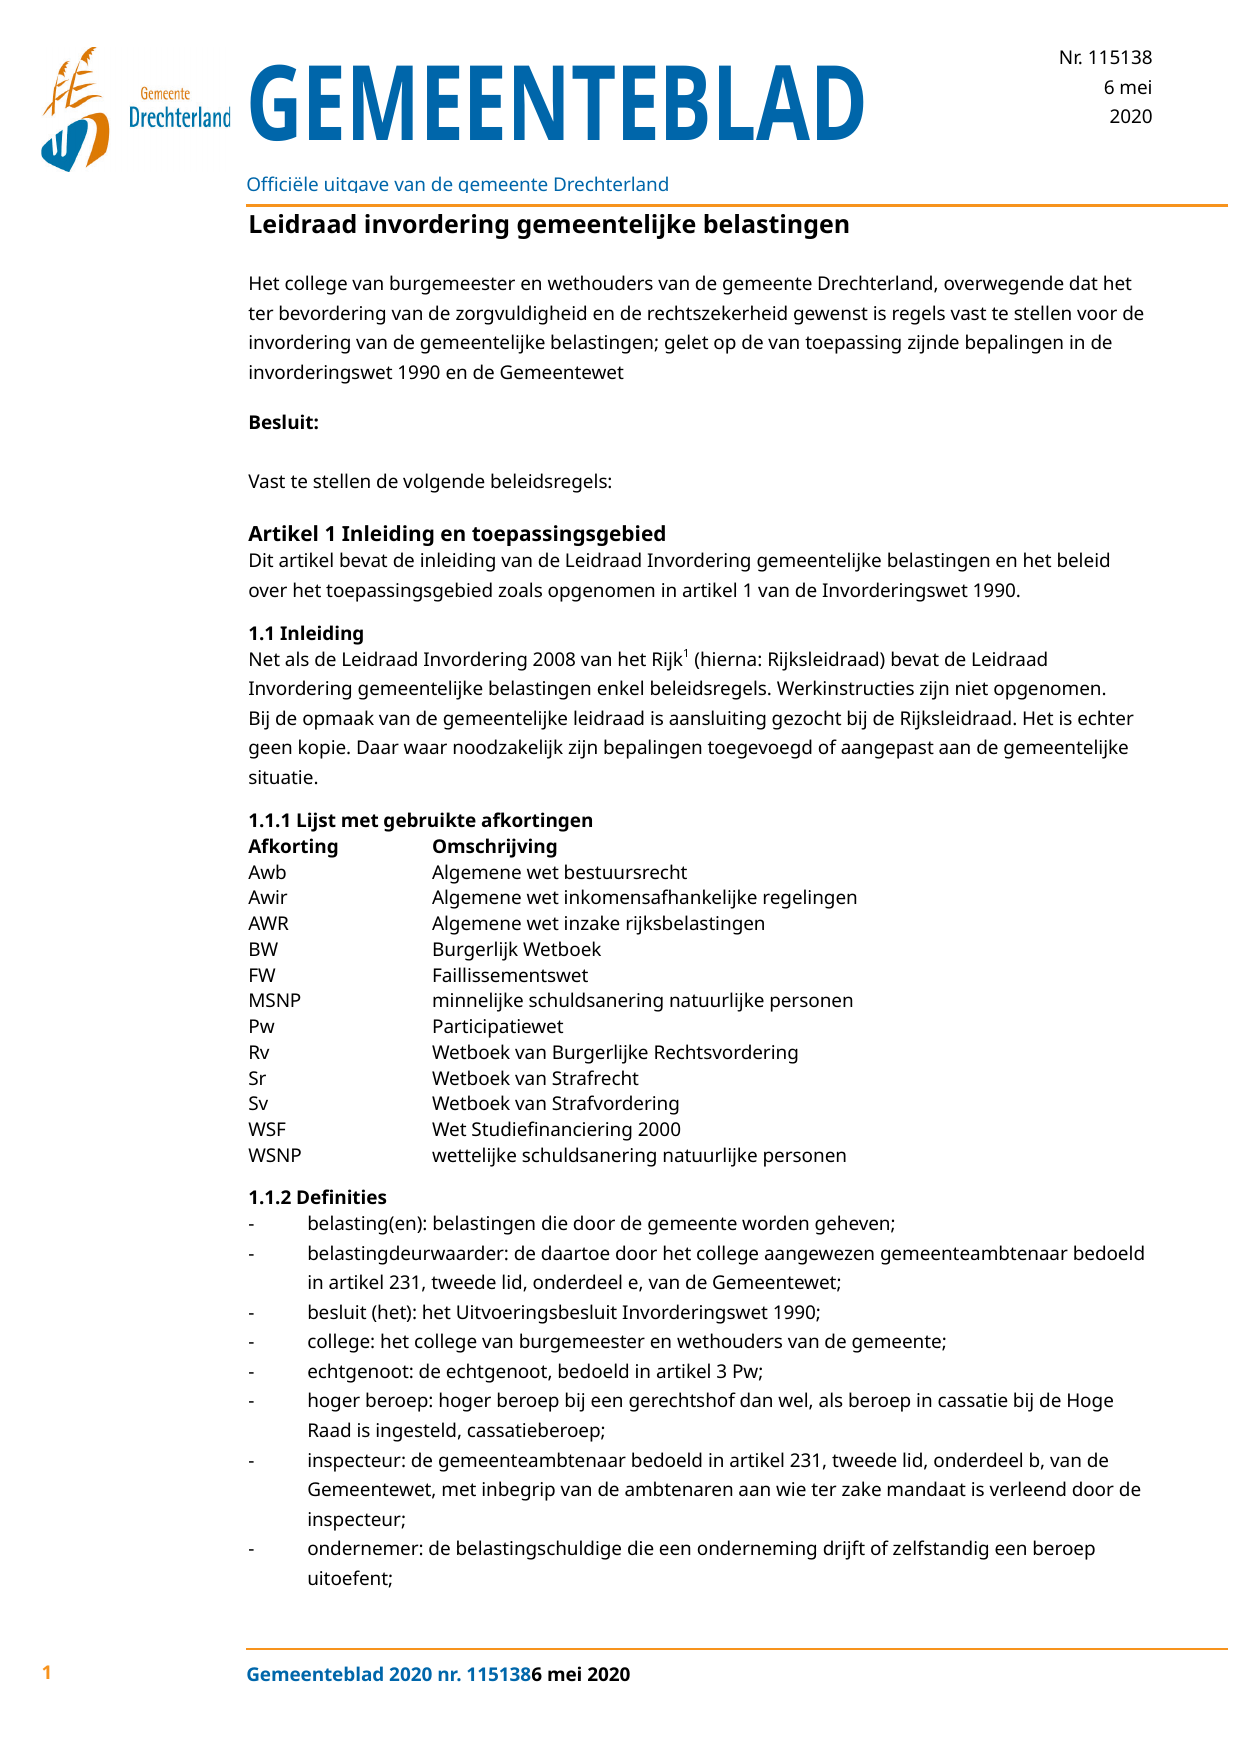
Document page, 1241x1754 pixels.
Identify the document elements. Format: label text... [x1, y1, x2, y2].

text Het college van burgemeester en wethouders van de gemeente Drechterland, overwegende dat het ter bevordering van de zorgvuldigheid en de rechtszekerheid gewenst is regels vast te stellen voor de invordering van de gemeentelijke belastingen; gelet op de van toepassing zijnde bepalingen in de invorderingswet 1990 en de Gemeentewet [248, 270, 1152, 385]
table_cell Wetboek van Burgerlijke Rechtsvordering [432, 1039, 1152, 1065]
table_cell Pw [248, 1013, 432, 1039]
picture [41, 158, 64, 172]
table_header Omschrijving [432, 833, 1152, 859]
text 1.1.1 Lijst met gebruikte afkortingen [248, 807, 1152, 833]
picture [41, 47, 231, 172]
text Leidraad invordering gemeentelijke belastingen [248, 207, 1152, 241]
table_cell Algemene wet bestuursrecht [432, 859, 1152, 884]
list besluit (het): het Uitvoeringsbesluit Invorderingswet 1990; [248, 1299, 1152, 1324]
table_cell Wetboek van Strafvordering [432, 1090, 1152, 1116]
table_cell WSNP [248, 1142, 432, 1168]
table_cell FW [248, 962, 432, 987]
table_cell WSF [248, 1116, 432, 1142]
text Net als de Leidraad Invordering 2008 van het Rijk1 (hierna: Rijksleidraad) bevat de Leidraad Invordering gemeentelijke belastingen enkel beleidsregels. Werkinstructies zijn niet opgenomen. [248, 646, 1152, 701]
table_cell Burgerlijk Wetboek [432, 936, 1152, 962]
table_cell Awb [248, 859, 432, 884]
text Vast te stellen de volgende beleidsregels: [248, 468, 1152, 494]
table_cell Sv [248, 1090, 432, 1116]
text Bij de opmaak van de gemeentelijke leidraad is aansluiting gezocht bij de Rijksleidraad. Het is echter geen kopie. Daar waar noodzakelijk zijn bepalingen toegevoegd of aangepast aan de gemeentelijke situatie. [248, 705, 1152, 790]
text Dit artikel bevat de inleiding van de Leidraad Invordering gemeentelijke belastingen en het beleid over het toepassingsgebied zoals opgenomen in artikel 1 van de Invorderingswet 1990. [248, 547, 1152, 603]
list hoger beroep: hoger beroep bij een gerechtshof dan wel, als beroep in cassatie bij de Hoge Raad is ingesteld, cassatieberoep; [248, 1388, 1152, 1443]
table_cell Wetboek van Strafrecht [432, 1065, 1152, 1090]
picture [226, 115, 231, 124]
list college: het college van burgemeester en wethouders van de gemeente; [248, 1328, 1152, 1354]
list echtgenoot: de echtgenoot, bedoeld in artikel 3 Pw; [248, 1358, 1152, 1384]
table_cell minnelijke schuldsanering natuurlijke personen [432, 988, 1152, 1013]
table_cell Sr [248, 1065, 432, 1090]
table_cell Faillissementswet [432, 962, 1152, 987]
table_cell Rv [248, 1039, 432, 1065]
table_cell Awir [248, 885, 432, 910]
text Artikel 1 Inleiding en toepassingsgebied [248, 519, 1152, 547]
text 1.1.2 Definities [248, 1184, 1152, 1210]
table_cell wettelijke schuldsanering natuurlijke personen [432, 1142, 1152, 1168]
table_cell MSNP [248, 988, 432, 1013]
table_cell Wet Studiefinanciering 2000 [432, 1116, 1152, 1142]
text Besluit: [248, 409, 1152, 435]
list belasting(en): belastingen die door de gemeente worden geheven; [248, 1210, 1152, 1236]
table_cell Algemene wet inzake rijksbelastingen [432, 910, 1152, 936]
text 1.1 Inleiding [248, 620, 1152, 646]
list belastingdeurwaarder: de daartoe door het college aangewezen gemeenteambtenaar bedoeld in artikel 231, tweede lid, onderdeel e, van de Gemeentewet; [248, 1240, 1152, 1295]
table_cell Algemene wet inkomensafhankelijke regelingen [432, 885, 1152, 910]
table_cell BW [248, 936, 432, 962]
table_cell AWR [248, 910, 432, 936]
table_header Afkorting [248, 833, 432, 859]
table_cell Participatiewet [432, 1013, 1152, 1039]
list inspecteur: de gemeenteambtenaar bedoeld in artikel 231, tweede lid, onderdeel b, van de Gemeentewet, met inbegrip van de ambtenaren aan wie ter zake mandaat is verleend door de inspecteur; [248, 1447, 1152, 1532]
list ondernemer: de belastingschuldige die een onderneming drijft of zelfstandig een beroep uitoefent; [248, 1536, 1152, 1591]
